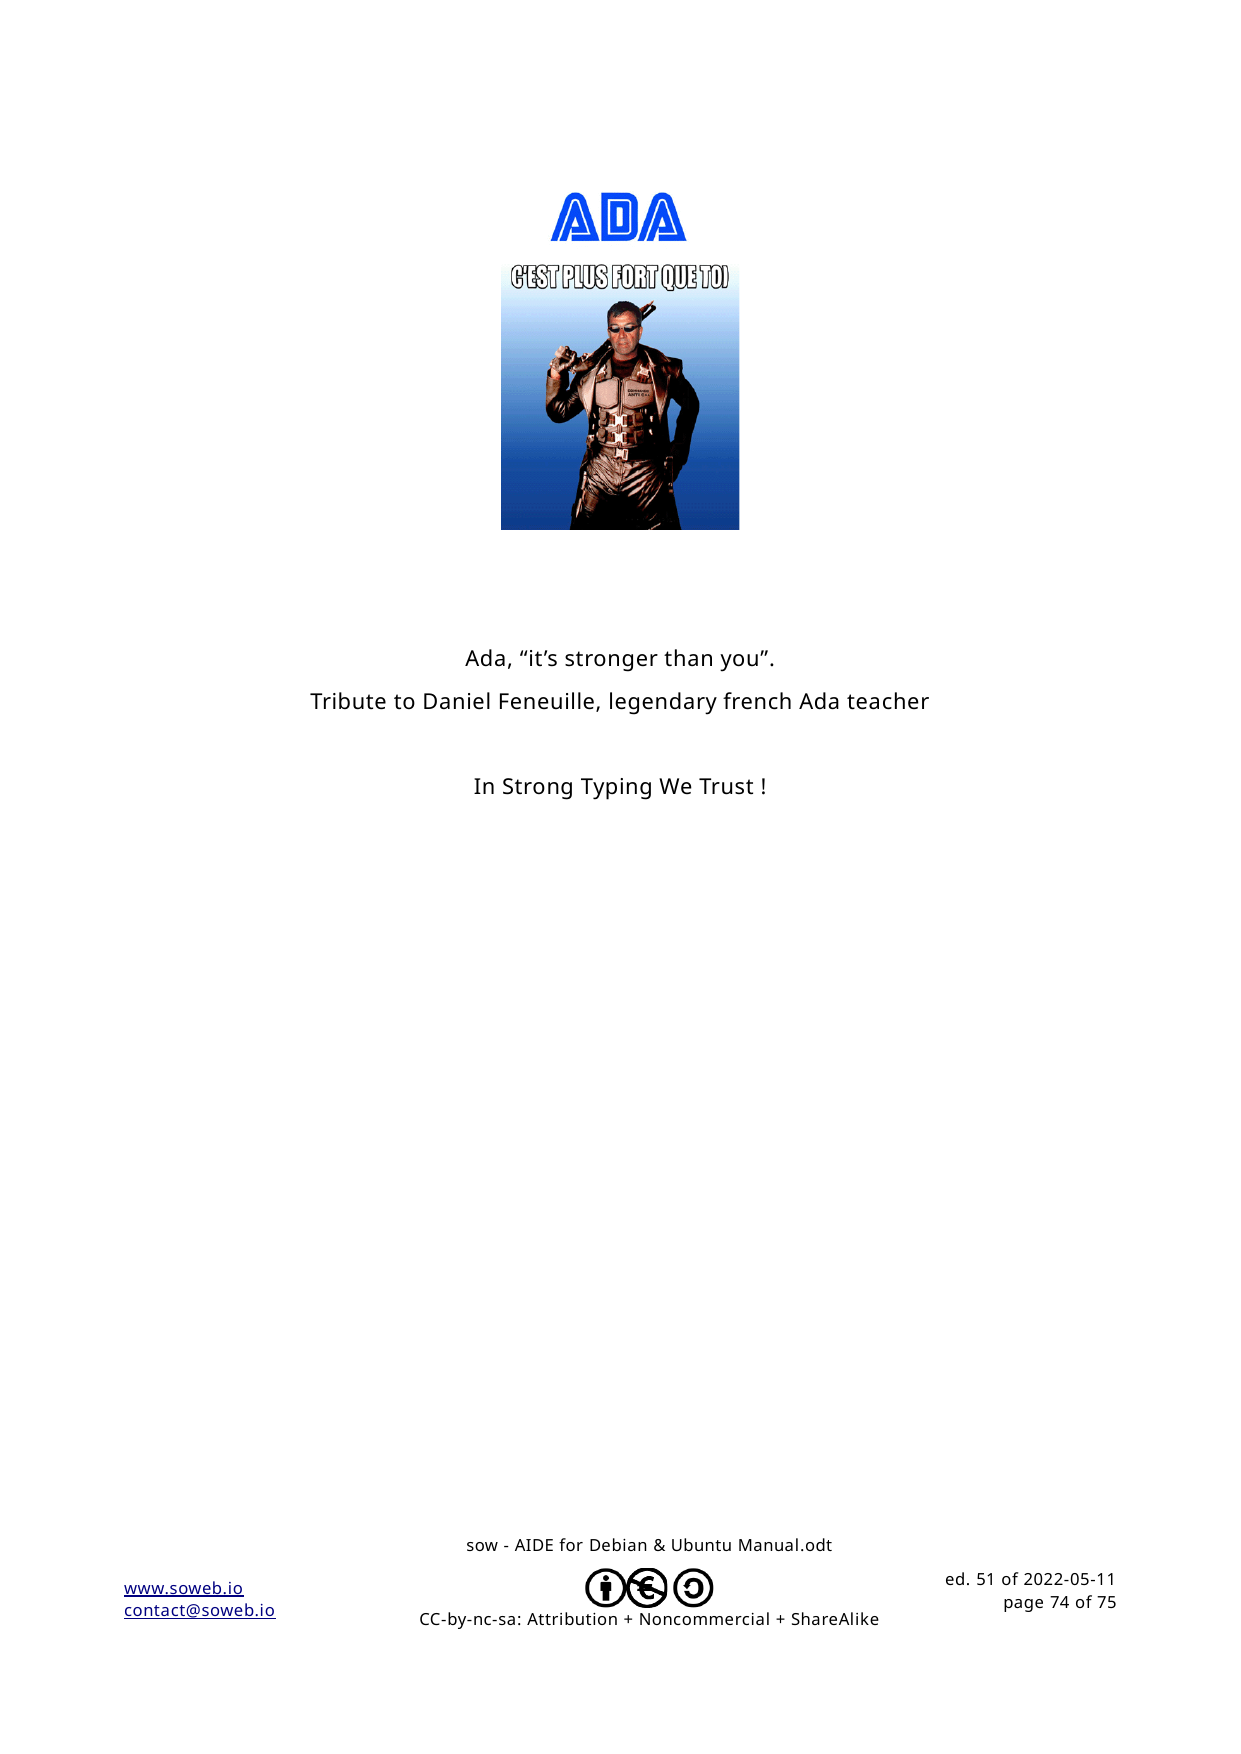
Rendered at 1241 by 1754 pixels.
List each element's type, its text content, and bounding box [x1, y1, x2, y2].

text Ada, “it’s stronger than you”. [249, 643, 992, 673]
picture [501, 178, 740, 530]
text Tribute to Daniel Feneuille, legendary french Ada teacher [249, 686, 992, 716]
text In Strong Typing We Trust ! [249, 771, 992, 801]
picture [672, 1568, 714, 1608]
picture [584, 1568, 668, 1608]
